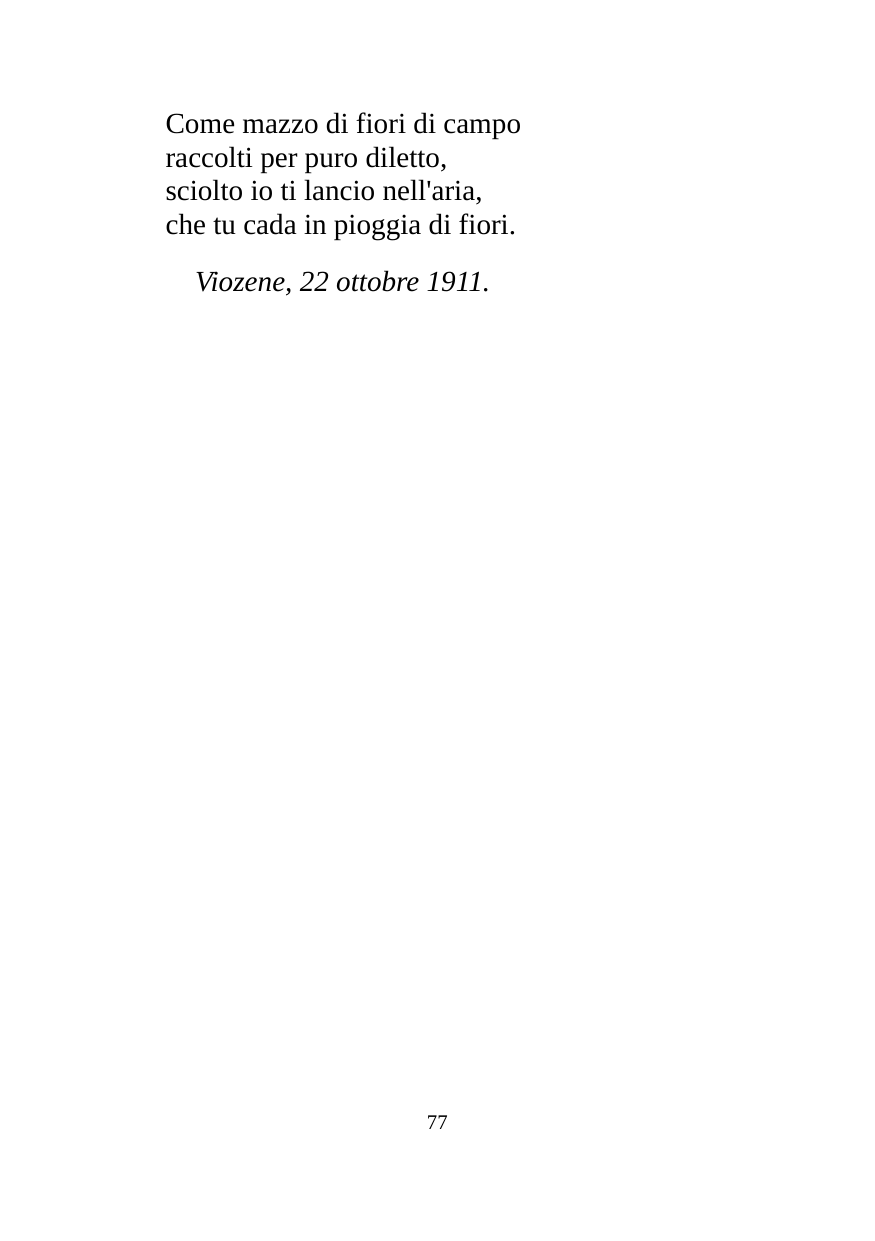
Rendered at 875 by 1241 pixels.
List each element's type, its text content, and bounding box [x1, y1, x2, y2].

text Come mazzo di fiori di campo raccolti per puro diletto, sciolto io ti lancio nell'aria, che tu cada in pioggia di fiori. [165, 106, 768, 240]
text Viozene, 22 ottobre 1911. [195, 264, 768, 297]
